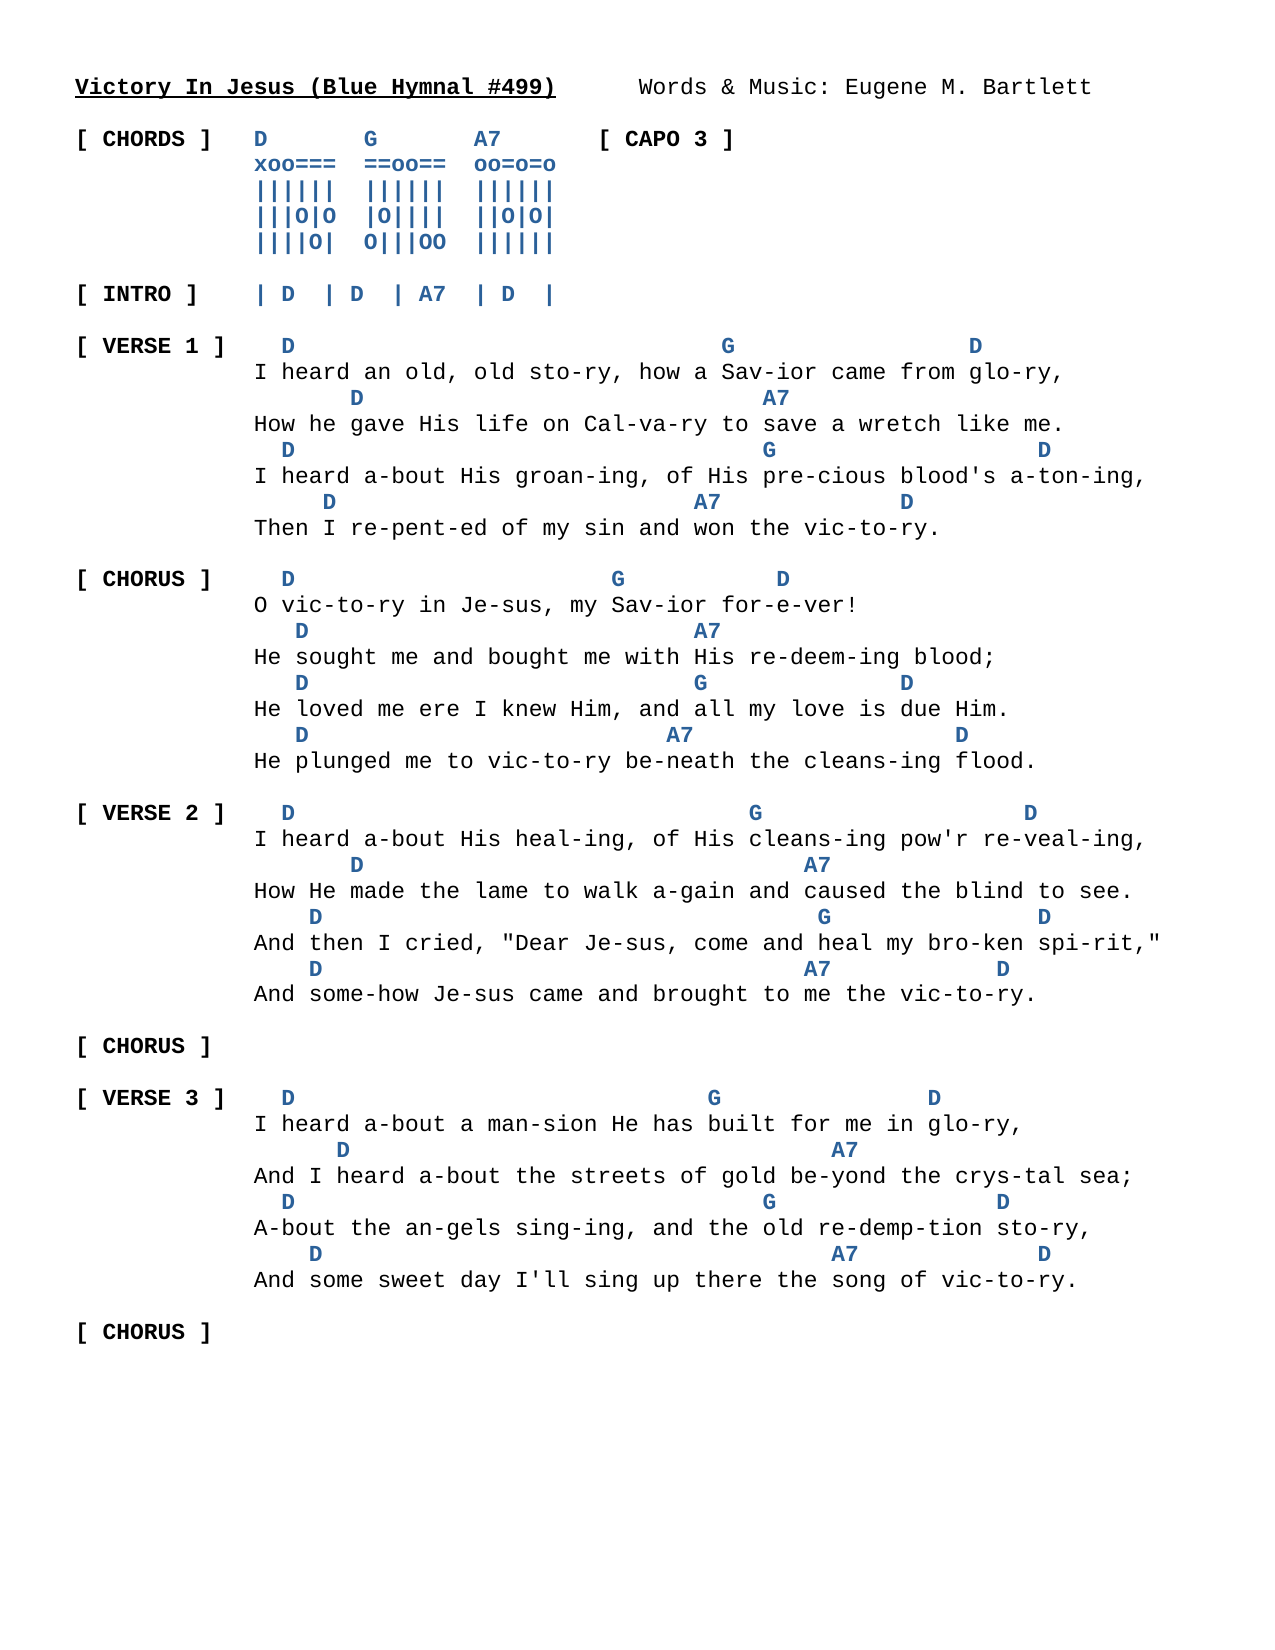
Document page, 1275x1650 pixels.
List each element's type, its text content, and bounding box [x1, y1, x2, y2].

text [ VERSE 1 ] D G D [75, 334, 1200, 360]
text I heard a-bout a man-sion He has built for me in glo-ry, [75, 1112, 1200, 1138]
text D A7 D [75, 957, 1200, 983]
text I heard an old, old sto-ry, how a Sav-ior came from glo-ry, [75, 360, 1200, 386]
text |||O|O |O|||| ||O|O| [75, 205, 1200, 231]
text And I heard a-bout the streets of gold be-yond the crys-tal sea; [75, 1164, 1200, 1190]
text D A7 [75, 853, 1200, 879]
text Victory In Jesus (Blue Hymnal #499) Words & Music: Eugene M. Bartlett [75, 75, 1200, 101]
text D A7 [75, 620, 1200, 646]
text [ CHORDS ] D G A7 [ CAPO 3 ] [75, 127, 1200, 153]
text He loved me ere I knew Him, and all my love is due Him. [75, 697, 1200, 723]
text I heard a-bout His groan-ing, of His pre-cious blood's a-ton-ing, [75, 464, 1200, 490]
text D G D [75, 1190, 1200, 1216]
text D A7 [75, 1138, 1200, 1164]
text He plunged me to vic-to-ry be-neath the cleans-ing flood. [75, 749, 1200, 775]
text [ INTRO ] | D | D | A7 | D | [75, 282, 1200, 308]
text [ VERSE 2 ] D G D [75, 801, 1200, 827]
text O vic-to-ry in Je-sus, my Sav-ior for-e-ver! [75, 594, 1200, 620]
text D A7 D [75, 723, 1200, 749]
text |||||| |||||| |||||| [75, 179, 1200, 205]
text And some sweet day I'll sing up there the song of vic-to-ry. [75, 1268, 1200, 1294]
text [ VERSE 3 ] D G D [75, 1087, 1200, 1112]
text [ CHORUS ] [75, 1320, 1200, 1346]
text A-bout the an-gels sing-ing, and the old re-demp-tion sto-ry, [75, 1216, 1200, 1242]
text D A7 D [75, 1242, 1200, 1268]
text He sought me and bought me with His re-deem-ing blood; [75, 646, 1200, 672]
text D A7 D [75, 490, 1200, 516]
text ||||O| O|||OO |||||| [75, 231, 1200, 257]
text How he gave His life on Cal-va-ry to save a wretch like me. [75, 412, 1200, 438]
text And some-how Je-sus came and brought to me the vic-to-ry. [75, 983, 1200, 1009]
text [ CHORUS ] D G D [75, 568, 1200, 594]
text D G D [75, 672, 1200, 697]
text How He made the lame to walk a-gain and caused the blind to see. [75, 879, 1200, 905]
text D G D [75, 905, 1200, 931]
text D G D [75, 438, 1200, 464]
text D A7 [75, 386, 1200, 412]
text I heard a-bout His heal-ing, of His cleans-ing pow'r re-veal-ing, [75, 827, 1200, 853]
text xoo=== ==oo== oo=o=o [75, 153, 1200, 179]
text Then I re-pent-ed of my sin and won the vic-to-ry. [75, 516, 1200, 542]
text And then I cried, "Dear Je-sus, come and heal my bro-ken spi-rit," [75, 931, 1200, 957]
text [ CHORUS ] [75, 1035, 1200, 1061]
